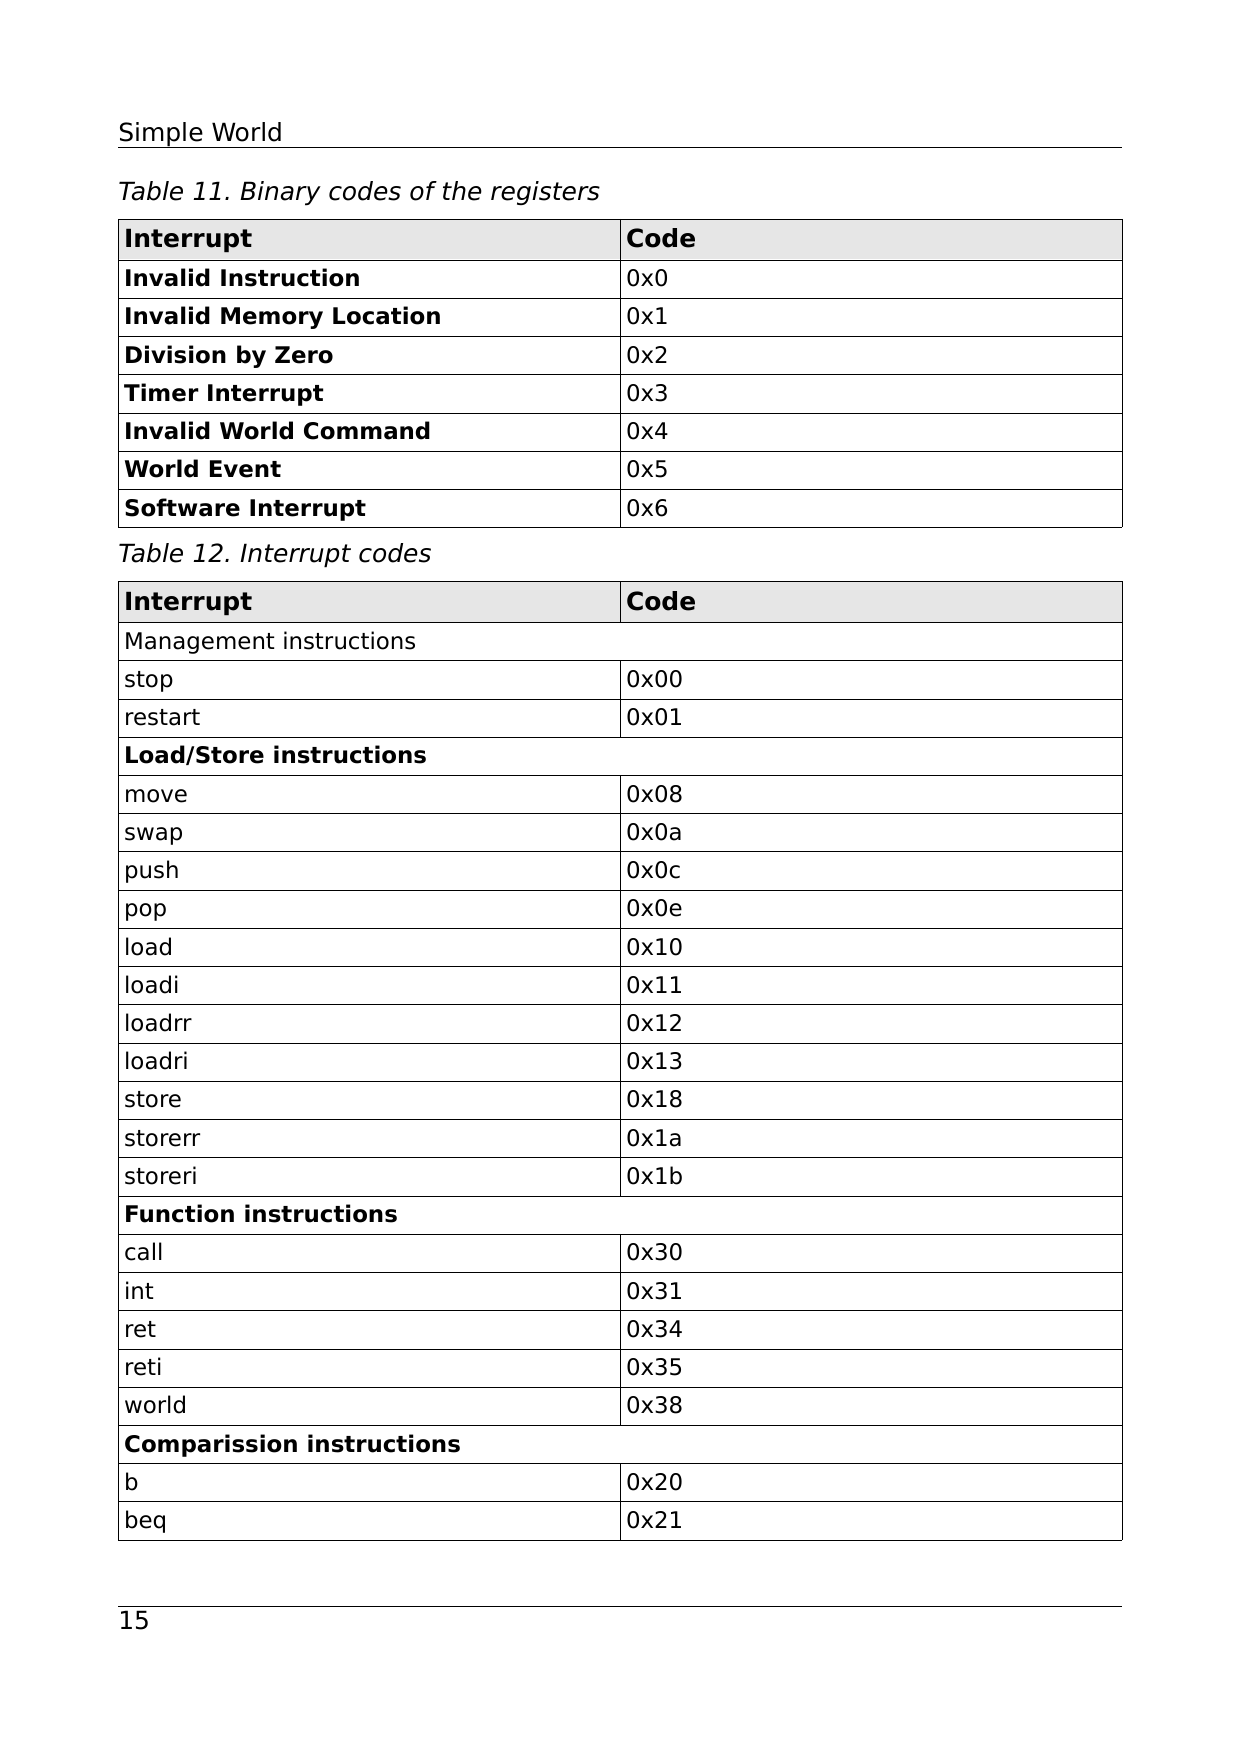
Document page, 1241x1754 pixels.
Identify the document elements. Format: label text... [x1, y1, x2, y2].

table_cell 0x01 [621, 700, 1122, 737]
table_cell beq [119, 1502, 620, 1539]
text Table 12. Interrupt codes [118, 540, 1122, 569]
table_cell pop [119, 891, 620, 928]
table_cell call [119, 1235, 620, 1272]
table_cell storeri [119, 1158, 620, 1196]
table_cell Invalid Instruction [119, 261, 620, 298]
table_cell 0x4 [621, 414, 1122, 451]
table_cell push [119, 852, 620, 890]
table_cell 0x1a [621, 1120, 1122, 1157]
table_cell 0x5 [621, 452, 1122, 489]
table_cell loadri [119, 1044, 620, 1081]
table_cell stop [119, 661, 620, 698]
table_cell World Event [119, 452, 620, 489]
table_cell 0x0e [621, 891, 1122, 928]
table_cell Function instructions [119, 1197, 1122, 1234]
table_cell swap [119, 814, 620, 851]
table_header Code [621, 220, 1122, 259]
table_cell 0x1 [621, 299, 1122, 336]
table_cell 0x10 [621, 929, 1122, 966]
table_cell 0x00 [621, 661, 1122, 698]
table_cell loadi [119, 967, 620, 1004]
table_cell load [119, 929, 620, 966]
table_cell 0x11 [621, 967, 1122, 1004]
text Table 11. Binary codes of the registers [118, 177, 1122, 206]
table_cell storerr [119, 1120, 620, 1157]
table_cell world [119, 1388, 620, 1425]
table_cell Software Interrupt [119, 490, 620, 527]
table_cell 0x0a [621, 814, 1122, 851]
table_cell 0x08 [621, 776, 1122, 813]
table_cell 0x18 [621, 1082, 1122, 1119]
table_cell b [119, 1464, 620, 1501]
table_cell 0x0 [621, 261, 1122, 298]
table_cell 0x34 [621, 1311, 1122, 1348]
table_cell 0x6 [621, 490, 1122, 527]
table_cell Comparission instructions [119, 1426, 1122, 1463]
table_cell Load/Store instructions [119, 738, 1122, 775]
table_header Interrupt [119, 582, 620, 622]
table_cell move [119, 776, 620, 813]
table_header Code [621, 582, 1122, 622]
table_cell 0x35 [621, 1350, 1122, 1387]
table_header Interrupt [119, 220, 620, 259]
table_cell 0x12 [621, 1005, 1122, 1043]
table_cell 0x20 [621, 1464, 1122, 1501]
table_cell loadrr [119, 1005, 620, 1043]
table_cell Invalid Memory Location [119, 299, 620, 336]
table_cell Division by Zero [119, 337, 620, 374]
table_cell Invalid World Command [119, 414, 620, 451]
table_cell 0x38 [621, 1388, 1122, 1425]
table_cell Management instructions [119, 623, 1122, 660]
table_cell Timer Interrupt [119, 375, 620, 412]
table_cell ret [119, 1311, 620, 1348]
table_cell 0x21 [621, 1502, 1122, 1539]
table_cell restart [119, 700, 620, 737]
table_cell store [119, 1082, 620, 1119]
table_cell 0x0c [621, 852, 1122, 890]
table_cell reti [119, 1350, 620, 1387]
table_cell 0x30 [621, 1235, 1122, 1272]
table_cell 0x31 [621, 1273, 1122, 1310]
table_cell 0x2 [621, 337, 1122, 374]
table_cell int [119, 1273, 620, 1310]
table_cell 0x3 [621, 375, 1122, 412]
table_cell 0x13 [621, 1044, 1122, 1081]
table_cell 0x1b [621, 1158, 1122, 1196]
